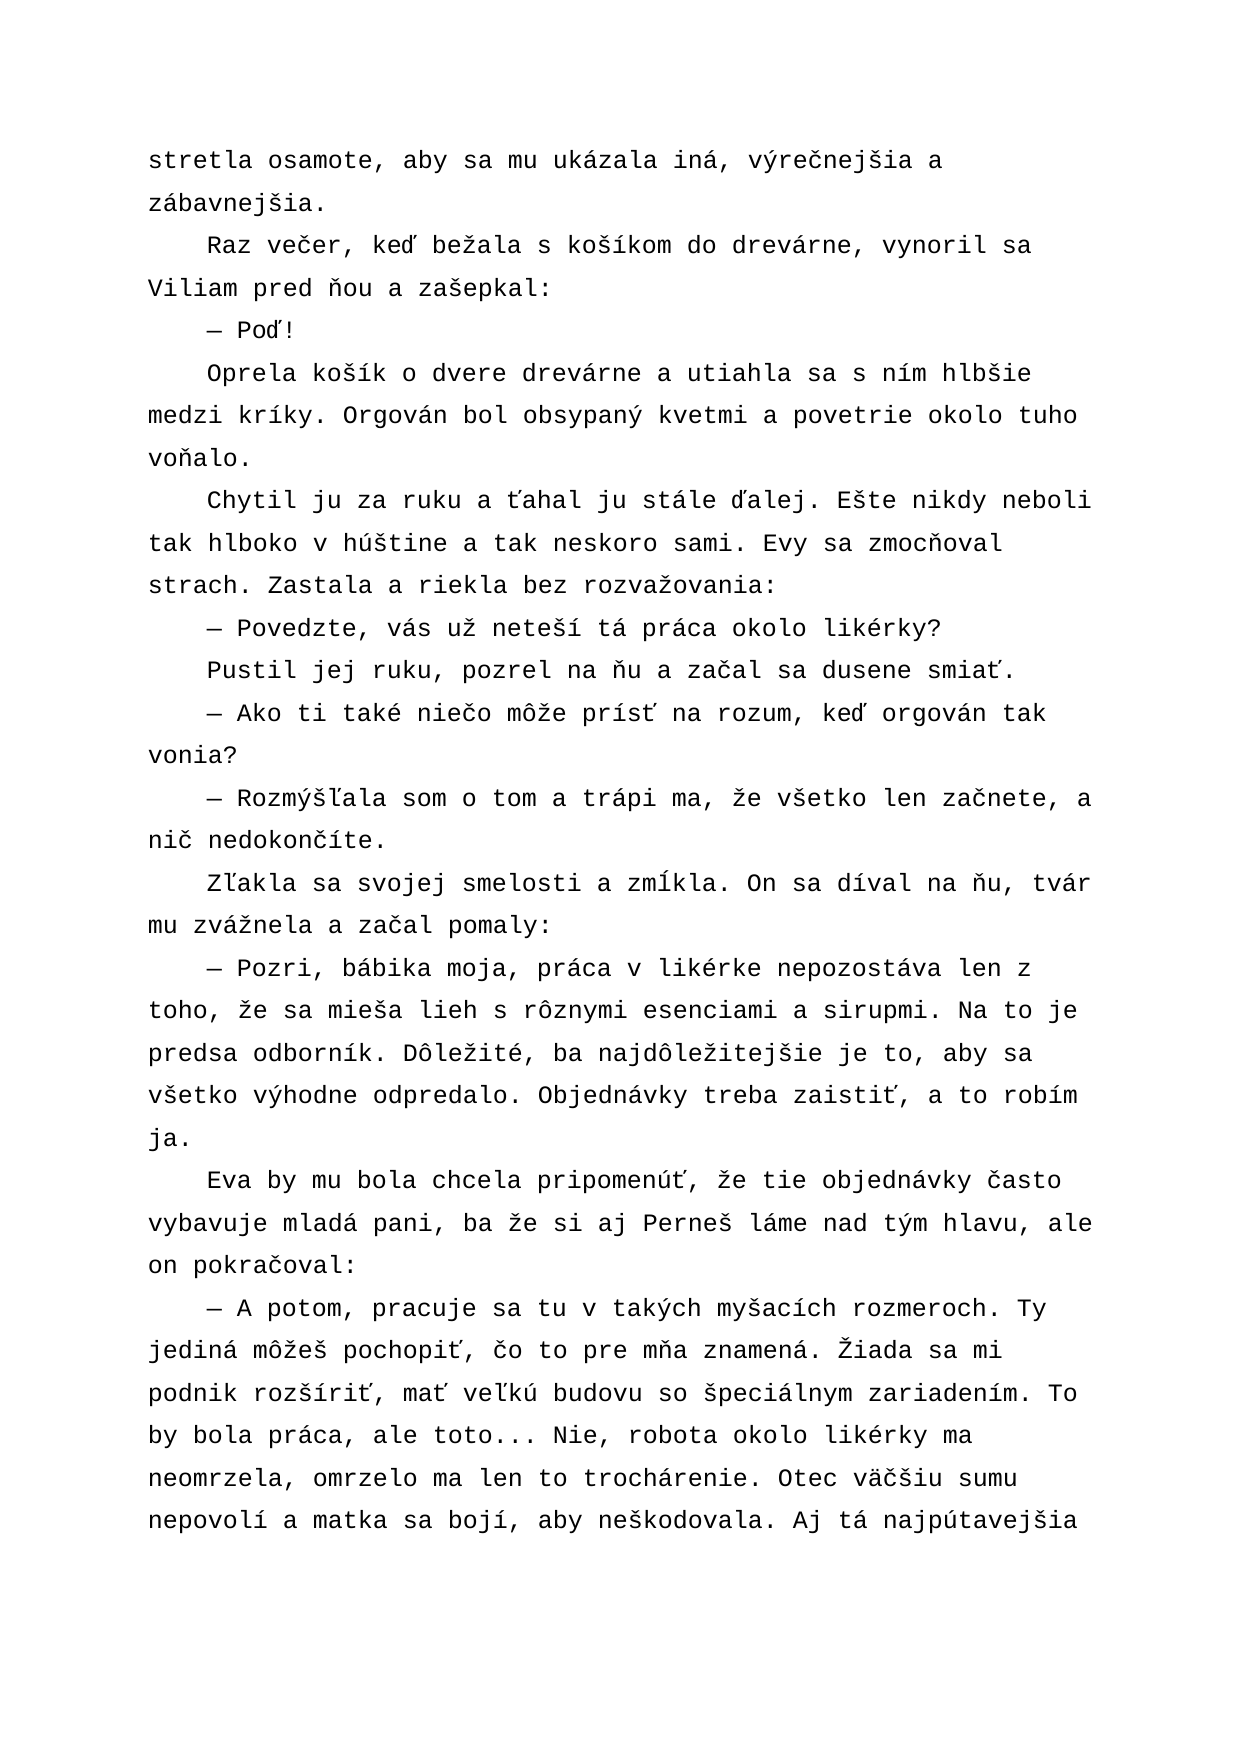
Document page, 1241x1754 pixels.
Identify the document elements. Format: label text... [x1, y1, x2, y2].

text Eva by mu bola chcela pripomenúť, že tie objednávky často vybavuje mladá pani, ba že si aj Perneš láme nad tým hlavu, ale on pokračoval: [148, 1168, 1093, 1281]
text — Ako ti také niečo môže prísť na rozum, keď orgován tak vonia? [148, 700, 1093, 771]
text Zľakla sa svojej smelosti a zmĺkla. On sa díval na ňu, tvár mu zvážnela a začal pomaly: [148, 870, 1093, 941]
text — Rozmýšľala som o tom a trápi ma, že všetko len začnete, a nič nedokončíte. [148, 785, 1093, 856]
text Pustil jej ruku, pozrel na ňu a začal sa dusene smiať. [148, 658, 1093, 686]
text stretla osamote, aby sa mu ukázala iná, výrečnejšia a zábavnejšia. [148, 148, 1093, 218]
text — Poď! [148, 318, 1093, 346]
text Oprela košík o dvere drevárne a utiahla sa s ním hlbšie medzi kríky. Orgován bol obsypaný kvetmi a povetrie okolo tuho voňalo. [148, 360, 1093, 473]
text Raz večer, keď bežala s košíkom do drevárne, vynoril sa Viliam pred ňou a zašepkal: [148, 233, 1093, 303]
text Chytil ju za ruku a ťahal ju stále ďalej. Ešte nikdy neboli tak hlboko v húštine a tak neskoro sami. Evy sa zmocňoval strach. Zastala a riekla bez rozvažovania: [148, 488, 1093, 601]
text — Povedzte, vás už neteší tá práca okolo likérky? [148, 615, 1093, 643]
text — Pozri, bábika moja, práca v likérke nepozostáva len z toho, že sa mieša lieh s rôznymi esenciami a sirupmi. Na to je predsa odborník. Dôležité, ba najdôležitejšie je to, aby sa všetko výhodne odpredalo. Objednávky treba zaistiť, a to robím ja. [148, 955, 1093, 1153]
text — A potom, pracuje sa tu v takých myšacích rozmeroch. Ty jediná môžeš pochopiť, čo to pre mňa znamená. Žiada sa mi podnik rozšíriť, mať veľkú budovu so špeciálnym zariadením. To by bola práca, ale toto... Nie, robota okolo likérky ma neomrzela, omrzelo ma len to trochárenie. Otec väčšiu sumu nepovolí a matka sa bojí, aby neškodovala. Aj tá najpútavejšia [148, 1295, 1093, 1536]
